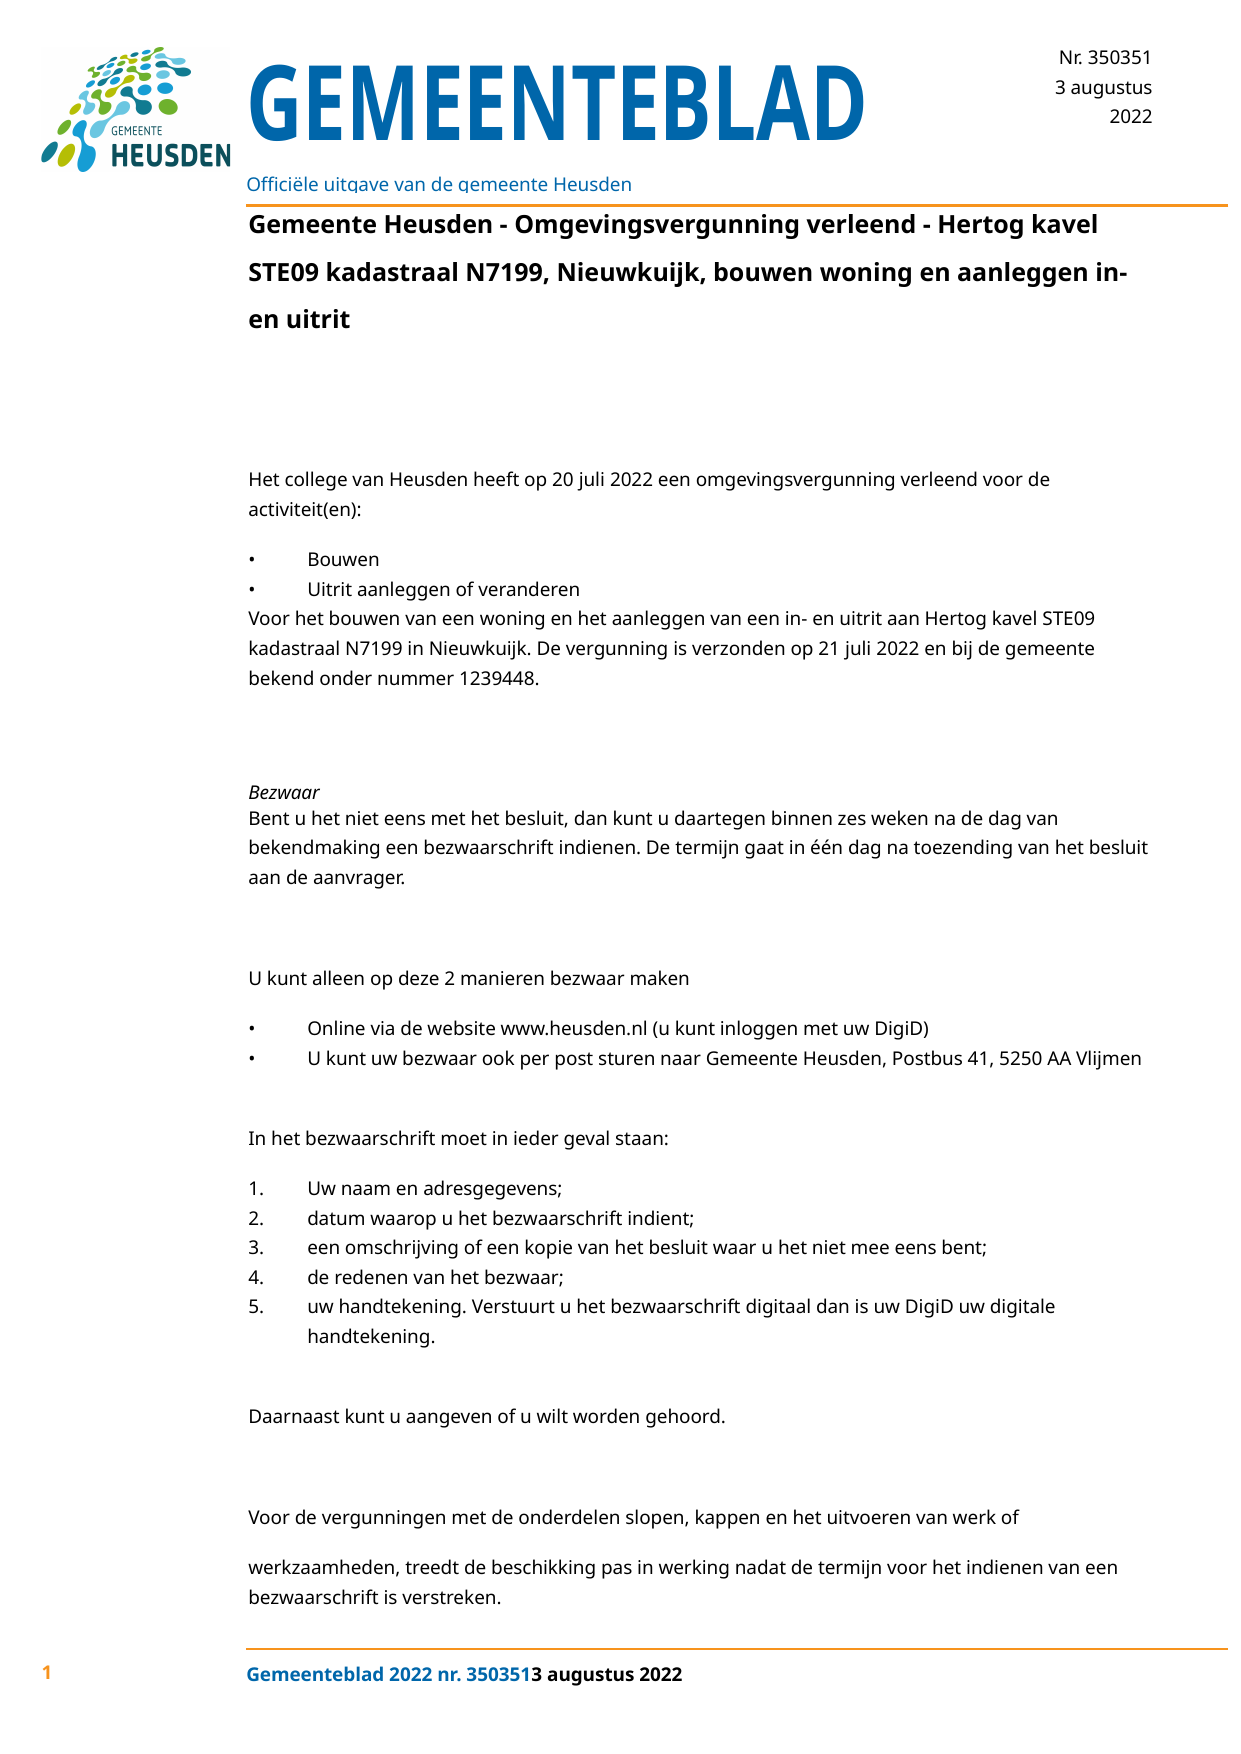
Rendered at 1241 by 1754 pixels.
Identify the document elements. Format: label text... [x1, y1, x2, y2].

text Daarnaast kunt u aangeven of u wilt worden gehoord. [248, 1403, 1152, 1429]
list Uw naam en adresgegevens; [248, 1175, 1152, 1201]
list Bouwen [248, 546, 1152, 572]
text Voor het bouwen van een woning en het aanleggen van een in- en uitrit aan Hertog kavel STE09 kadastraal N7199 in Nieuwkuijk. De vergunning is verzonden op 21 juli 2022 en bij de gemeente bekend onder nummer 1239448. [248, 606, 1152, 690]
text Gemeente Heusden - Omgevingsvergunning verleend - Hertog kavel STE09 kadastraal N7199, Nieuwkuijk, bouwen woning en aanleggen in- en uitrit [248, 207, 1152, 336]
list de redenen van het bezwaar; [248, 1264, 1152, 1290]
picture [41, 47, 231, 172]
list een omschrijving of een kopie van het besluit waar u het niet mee eens bent; [248, 1234, 1152, 1260]
text U kunt alleen op deze 2 manieren bezwaar maken [248, 965, 1152, 991]
list Online via de website www.heusden.nl (u kunt inloggen met uw DigiD) [248, 1015, 1152, 1041]
text In het bezwaarschrift moet in ieder geval staan: [248, 1125, 1152, 1151]
text Bezwaar [248, 779, 1152, 805]
list datum waarop u het bezwaarschrift indient; [248, 1205, 1152, 1231]
list U kunt uw bezwaar ook per post sturen naar Gemeente Heusden, Postbus 41, 5250 AA Vlijmen [248, 1045, 1152, 1071]
text werkzaamheden, treedt de beschikking pas in werking nadat de termijn voor het indienen van een bezwaarschrift is verstreken. [248, 1554, 1152, 1610]
list uw handtekening. Verstuurt u het bezwaarschrift digitaal dan is uw DigiD uw digitale handtekening. [248, 1293, 1152, 1349]
text Bent u het niet eens met het besluit, dan kunt u daartegen binnen zes weken na de dag van bekendmaking een bezwaarschrift indienen. De termijn gaat in één dag na toezending van het besluit aan de aanvrager. [248, 805, 1152, 890]
text Voor de vergunningen met de onderdelen slopen, kappen en het uitvoeren van werk of [248, 1504, 1152, 1530]
text Het college van Heusden heeft op 20 juli 2022 een omgevingsvergunning verleend voor de activiteit(en): [248, 466, 1152, 522]
list Uitrit aanleggen of veranderen [248, 576, 1152, 602]
